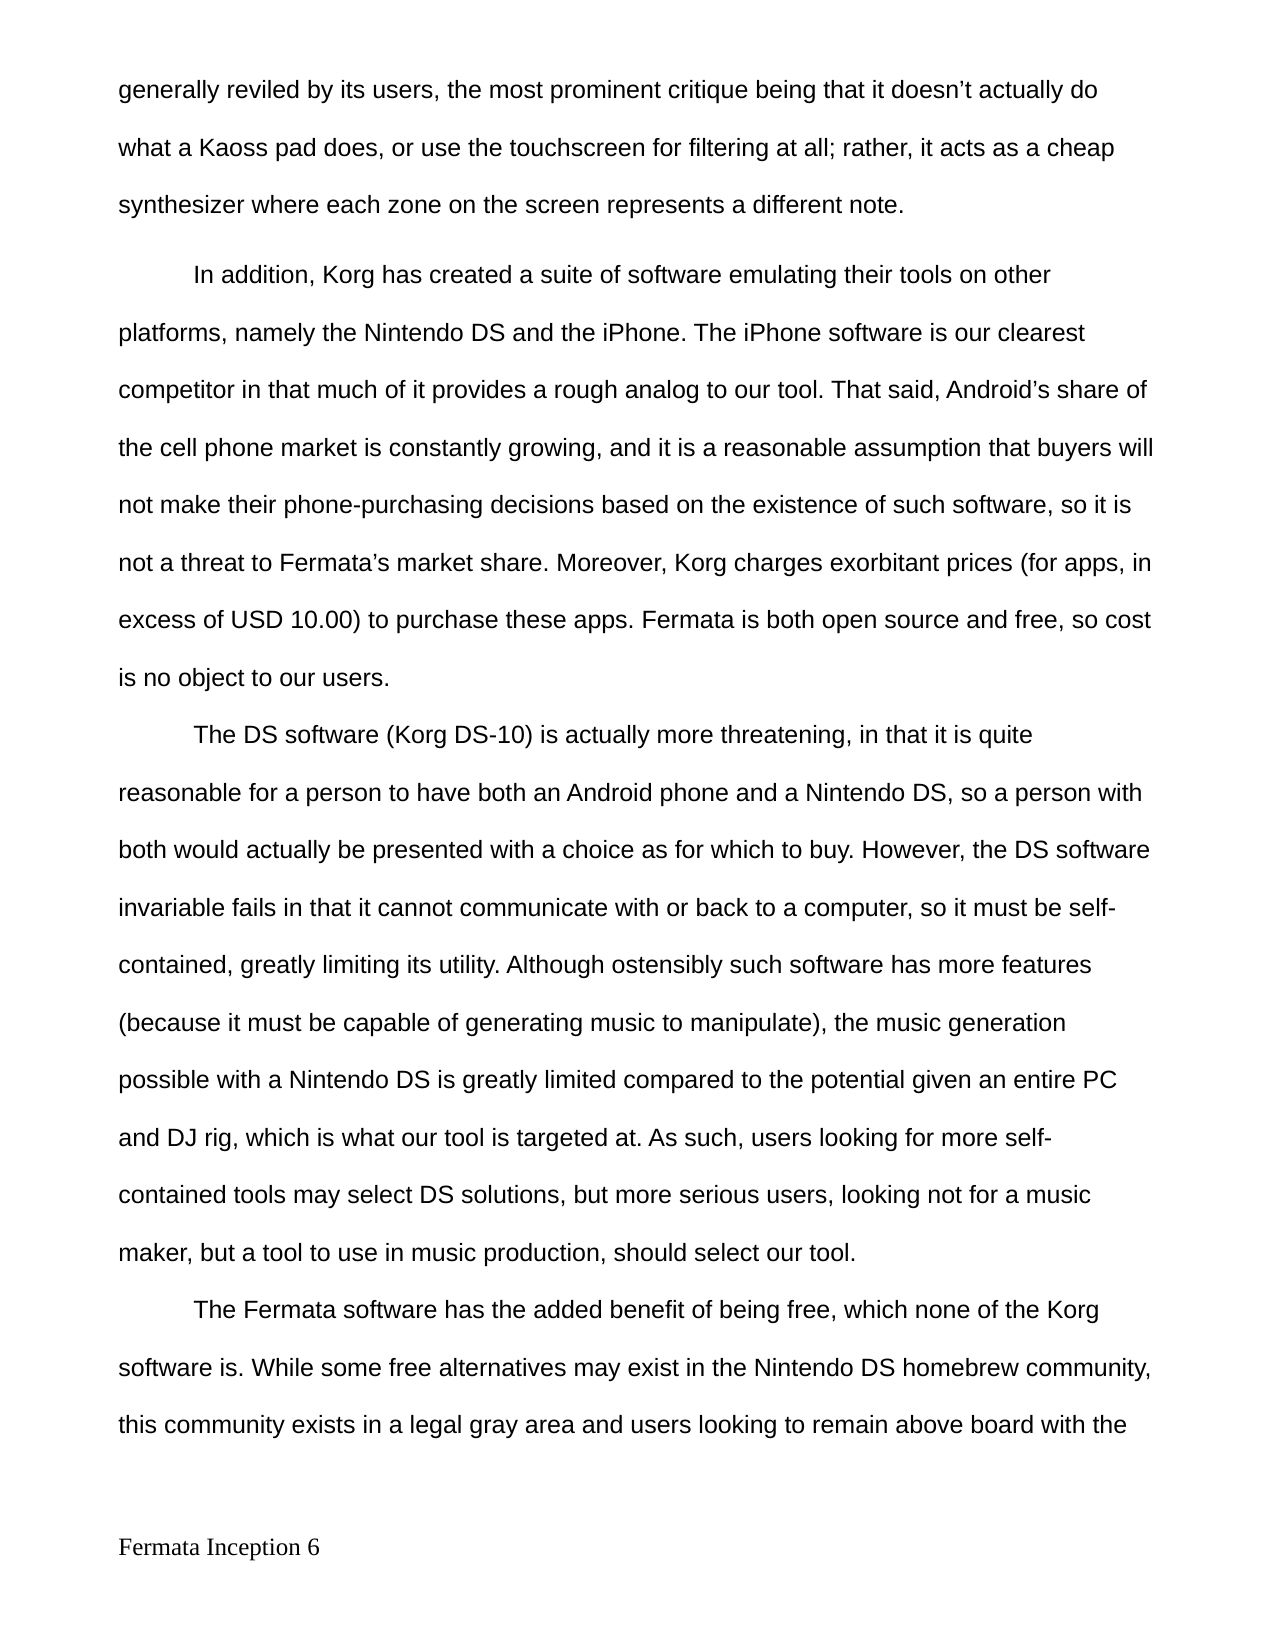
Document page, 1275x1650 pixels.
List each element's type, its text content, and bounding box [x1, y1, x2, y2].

text In addition, Korg has created a suite of software emulating their tools on other platforms, namely the Nintendo DS and the iPhone. The iPhone software is our clearest competitor in that much of it provides a rough analog to our tool. That said, Android’s share of the cell phone market is constantly growing, and it is a reasonable assumption that buyers will not make their phone-purchasing decisions based on the existence of such software, so it is not a threat to Fermata’s market share. Moreover, Korg charges exorbitant prices (for apps, in excess of USD 10.00) to purchase these apps. Fermata is both open source and free, so cost is no object to our users. [118, 260, 1157, 691]
text generally reviled by its users, the most prominent critique being that it doesn’t actually do what a Kaoss pad does, or use the touchscreen for filtering at all; rather, it acts as a cheap synthesizer where each zone on the screen represents a different note. [118, 75, 1157, 219]
text The Fermata software has the added benefit of being free, which none of the Korg software is. While some free alternatives may exist in the Nintendo DS homebrew community, this community exists in a legal gray area and users looking to remain above board with the [118, 1295, 1157, 1439]
text The DS software (Korg DS-10) is actually more threatening, in that it is quite reasonable for a person to have both an Android phone and a Nintendo DS, so a person with both would actually be presented with a choice as for which to buy. However, the DS software invariable fails in that it cannot communicate with or back to a computer, so it must be self-contained, greatly limiting its utility. Although ostensibly such software has more features (because it must be capable of generating music to manipulate), the music generation possible with a Nintendo DS is greatly limited compared to the potential given an entire PC and DJ rig, which is what our tool is targeted at. As such, users looking for more self-contained tools may select DS solutions, but more serious users, looking not for a music maker, but a tool to use in music production, should select our tool. [118, 720, 1157, 1266]
